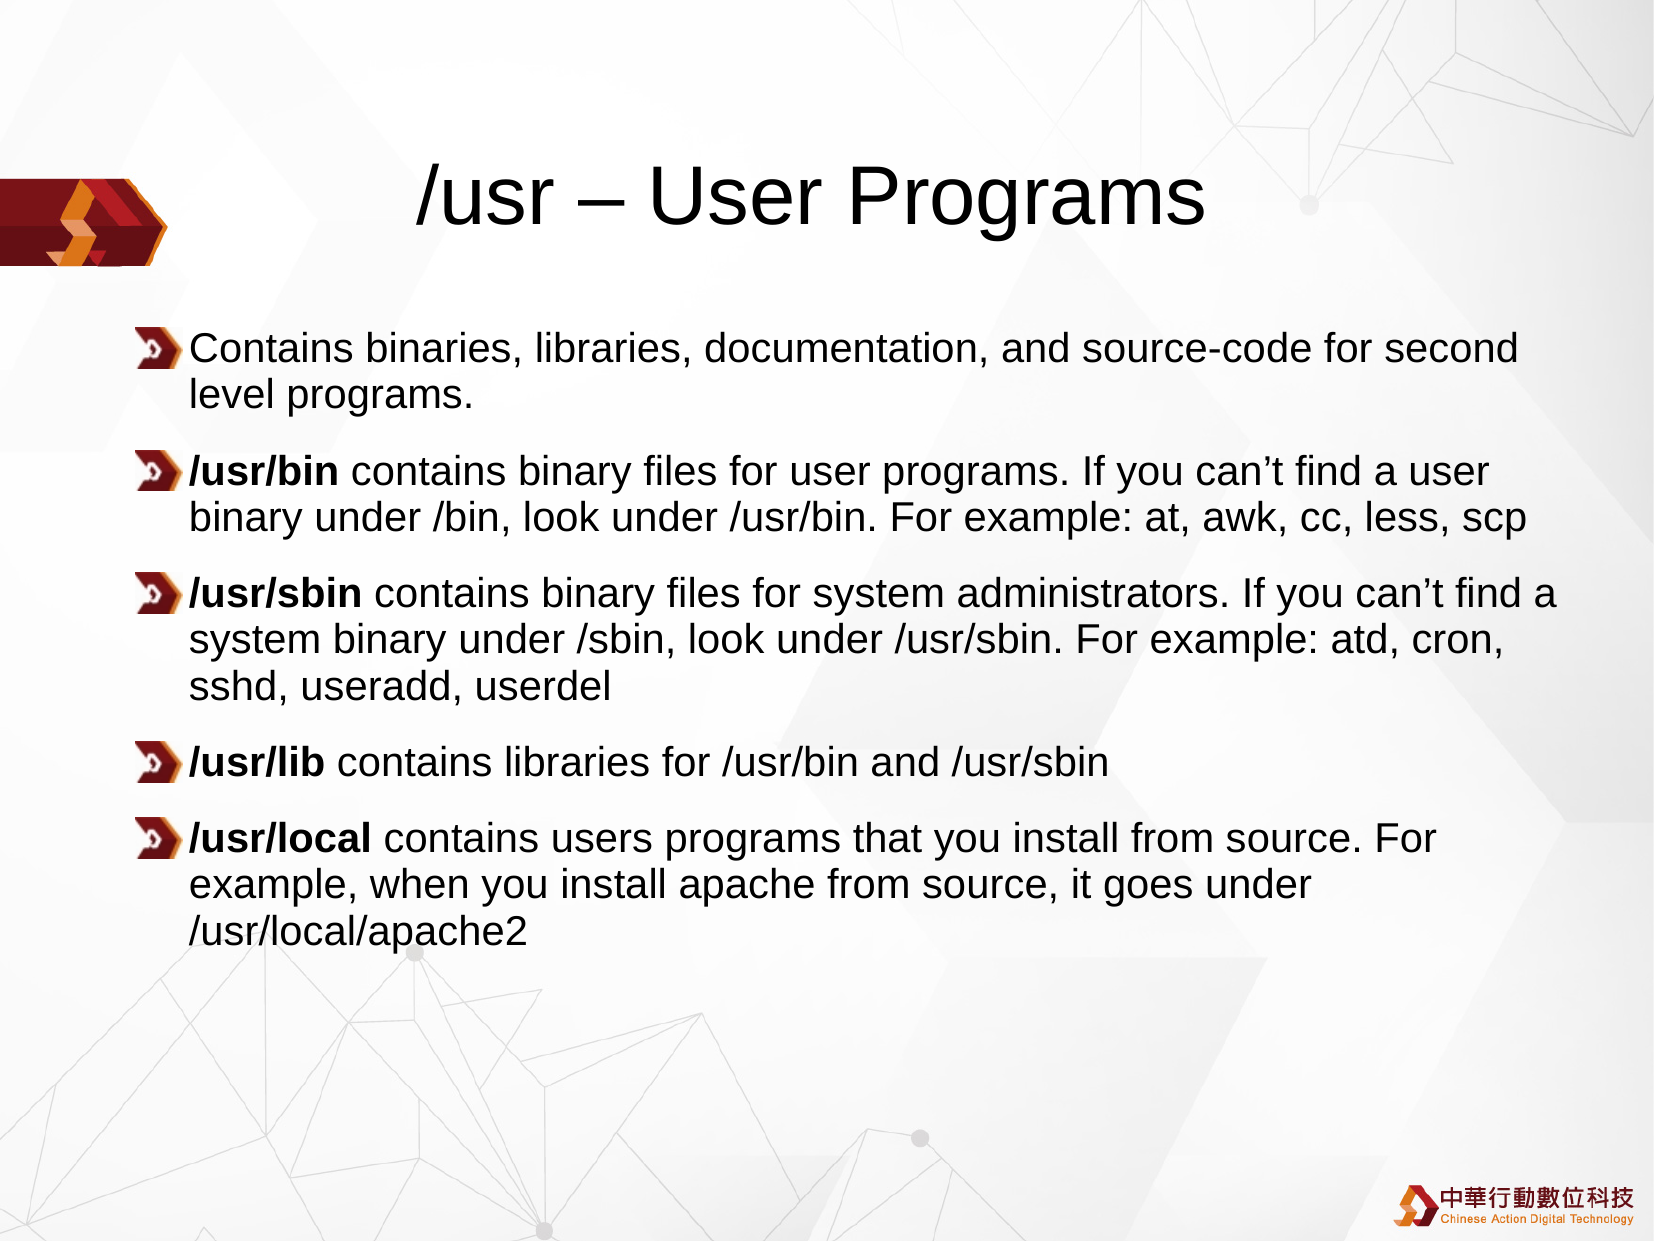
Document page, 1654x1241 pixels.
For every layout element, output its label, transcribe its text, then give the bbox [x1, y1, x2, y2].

picture [0, 0, 1654, 1241]
title /usr – User Programs [118, 112, 1506, 281]
list Contains binaries, libraries, documentation, and source-code for second level programs. /usr/bin contains binary files for user programs. If you can’t find a user binary under /bin, look under /usr/bin. For example: at, awk, cc, less, scp /usr/sbin contains binary files for system administrators. If you can’t find a system binary under /sbin, look under /usr/sbin. For example: atd, cron, sshd, useradd, userdel /usr/lib contains libraries for /usr/bin and /usr/sbin /usr/local contains users programs that you install from source. For example, when you install apache from source, it goes under /usr/local/apache2 [118, 324, 1571, 1170]
